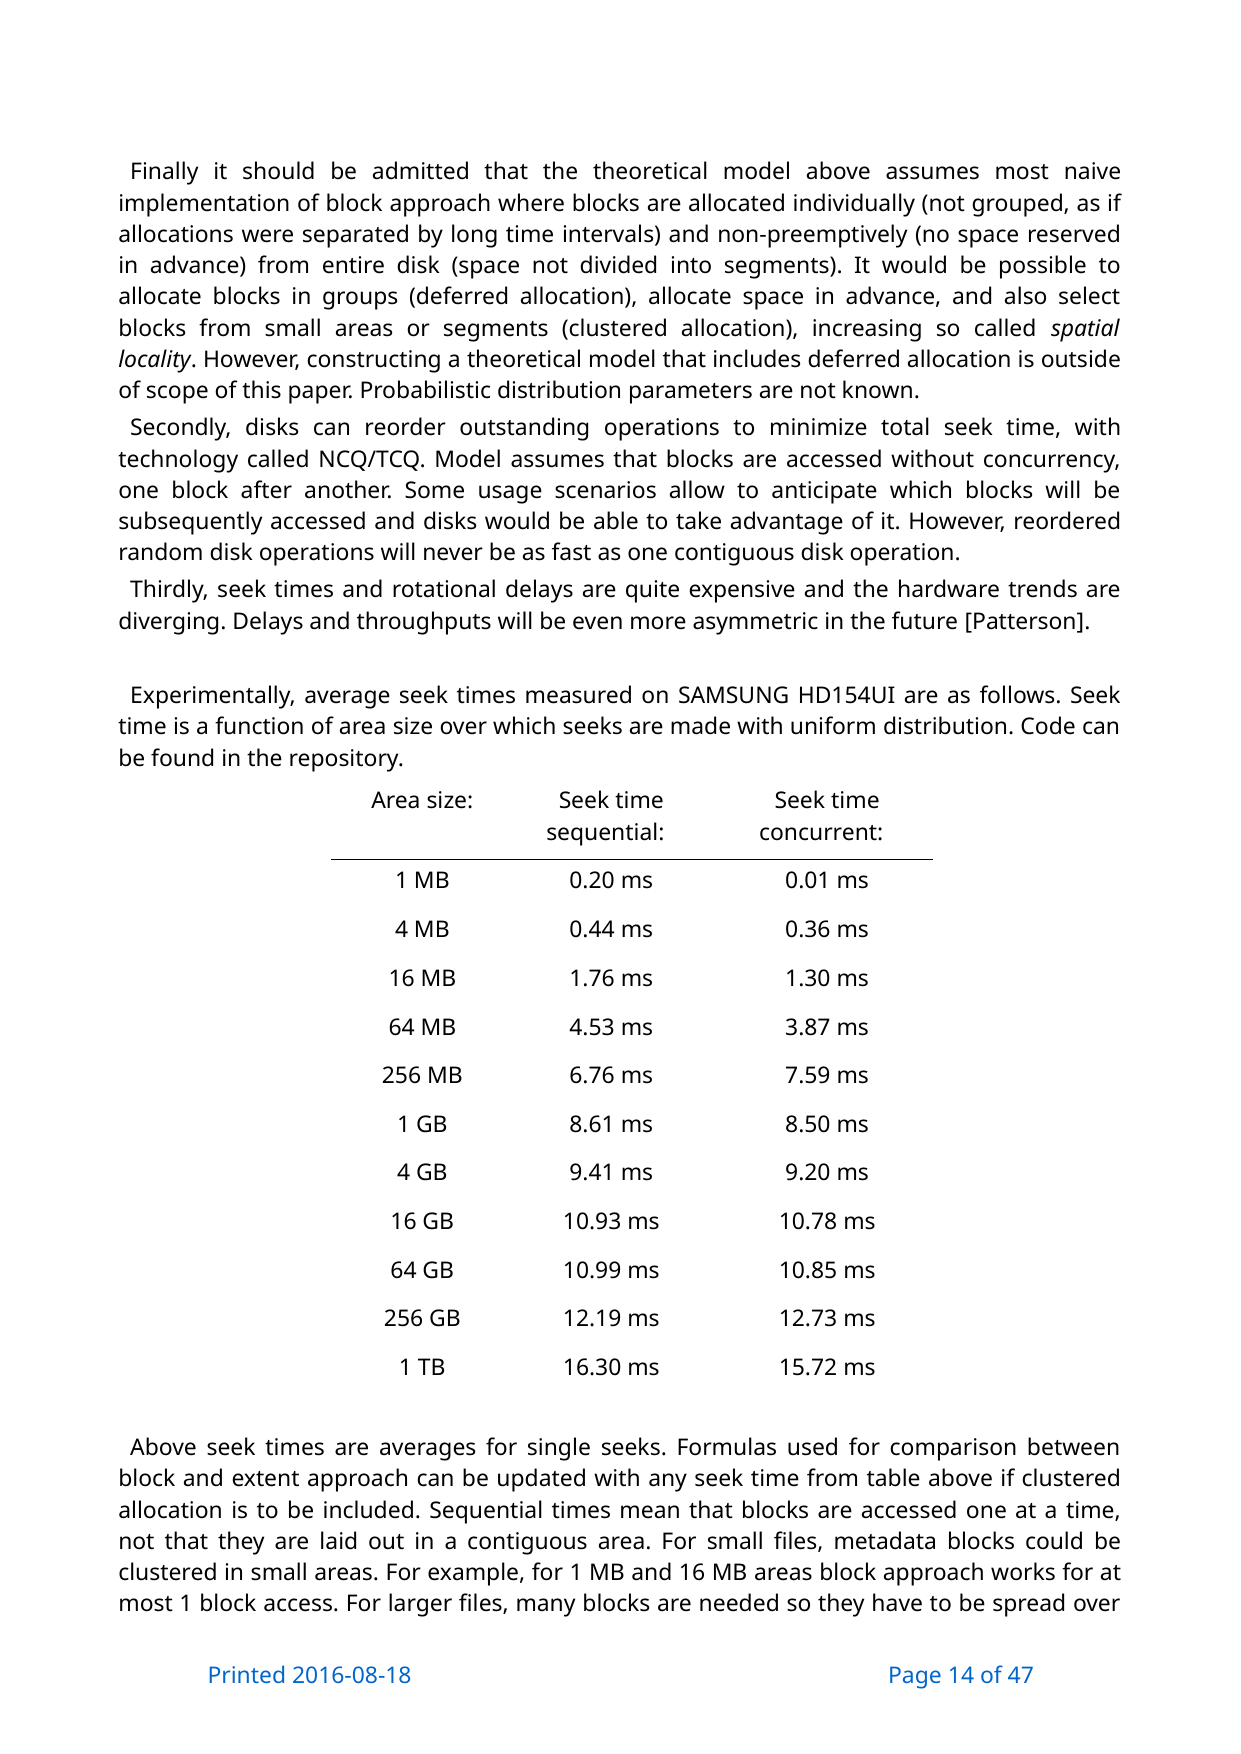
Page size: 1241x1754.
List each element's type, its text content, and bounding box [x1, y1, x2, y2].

table_cell [118, 1199, 331, 1248]
text Finally it should be admitted that the theoretical model above assumes most naive implementation of block approach where blocks are allocated individually (not grouped, as if allocations were separated by long time intervals) and non-preemptively (no space reserved in advance) from entire disk (space not divided into segments). It would be possible to allocate blocks in groups (deferred allocation), allocate space in advance, and also select blocks from small areas or segments (clustered allocation), increasing so called spatial locality. However, constructing a theoretical model that includes deferred allocation is outside of scope of this paper. Probabilistic distribution parameters are not known. [118, 155, 1122, 405]
table_cell [118, 1102, 331, 1151]
text Above seek times are averages for single seeks. Formulas used for comparison between block and extent approach can be updated with any seek time from table above if clustered allocation is to be included. Sequential times mean that blocks are accessed one at a time, not that they are laid out in a contiguous area. For small files, metadata blocks could be clustered in small areas. For example, for 1 MB and 16 MB areas block approach works for at most 1 block access. For larger files, many blocks are needed so they have to be spread over [118, 1431, 1122, 1618]
table_cell 6.76 ms [501, 1053, 709, 1102]
table_cell 10.93 ms [501, 1199, 709, 1248]
table_cell 4 GB [331, 1151, 501, 1199]
table_cell 0.20 ms [501, 860, 709, 907]
table_header Seek time sequential: [501, 779, 709, 859]
table_cell 9.20 ms [709, 1151, 933, 1199]
table_cell [933, 1248, 1122, 1297]
table_cell [933, 859, 1122, 907]
table_cell 1.30 ms [709, 956, 933, 1005]
table_cell [933, 956, 1122, 1005]
table_cell 12.73 ms [709, 1297, 933, 1345]
table_cell 256 MB [331, 1053, 501, 1102]
table_cell [118, 908, 331, 956]
table_cell 0.01 ms [709, 860, 933, 907]
table_cell [118, 1345, 331, 1394]
table_cell [118, 956, 331, 1005]
table_cell 10.78 ms [709, 1199, 933, 1248]
table_cell [933, 908, 1122, 956]
table_cell 64 GB [331, 1248, 501, 1297]
table_cell 1.76 ms [501, 956, 709, 1005]
table_cell 10.85 ms [709, 1248, 933, 1297]
table_header [933, 779, 1122, 859]
table_cell [933, 1297, 1122, 1345]
table_cell 4 MB [331, 908, 501, 956]
table_cell [118, 1151, 331, 1199]
text Secondly, disks can reorder outstanding operations to minimize total seek time, with technology called NCQ/TCQ. Model assumes that blocks are accessed without concurrency, one block after another. Some usage scenarios allow to anticipate which blocks will be subsequently accessed and disks would be able to take advantage of it. However, reordered random disk operations will never be as fast as one contiguous disk operation. [118, 411, 1122, 567]
table_cell 64 MB [331, 1005, 501, 1053]
text Experimentally, average seek times measured on SAMSUNG HD154UI are as follows. Seek time is a function of area size over which seeks are made with uniform distribution. Code can be found in the repository. [118, 679, 1122, 773]
table_cell 4.53 ms [501, 1005, 709, 1053]
table_cell 1 MB [331, 860, 501, 907]
table_header Area size: [331, 779, 501, 859]
table_cell [118, 1053, 331, 1102]
table_cell 8.50 ms [709, 1102, 933, 1151]
table_cell 0.36 ms [709, 908, 933, 956]
table_cell [118, 1297, 331, 1345]
table_cell 16 GB [331, 1199, 501, 1248]
text Thirdly, seek times and rotational delays are quite expensive and the hardware trends are diverging. Delays and throughputs will be even more asymmetric in the future [Patterson]. [118, 573, 1122, 636]
table_cell 12.19 ms [501, 1297, 709, 1345]
table_cell 16.30 ms [501, 1345, 709, 1394]
table_cell [933, 1102, 1122, 1151]
table_cell 8.61 ms [501, 1102, 709, 1151]
table_cell 256 GB [331, 1297, 501, 1345]
table_cell [933, 1005, 1122, 1053]
table_cell 0.44 ms [501, 908, 709, 956]
table_cell [118, 859, 331, 907]
table_cell 9.41 ms [501, 1151, 709, 1199]
table_header [118, 779, 331, 859]
table_cell 16 MB [331, 956, 501, 1005]
table_cell 1 TB [331, 1345, 501, 1394]
table_cell 3.87 ms [709, 1005, 933, 1053]
table_cell 15.72 ms [709, 1345, 933, 1394]
table_cell 7.59 ms [709, 1053, 933, 1102]
table_header Seek time concurrent: [709, 779, 933, 859]
table_cell [933, 1199, 1122, 1248]
table_cell [118, 1005, 331, 1053]
table_cell 10.99 ms [501, 1248, 709, 1297]
table_cell [933, 1053, 1122, 1102]
table_cell 1 GB [331, 1102, 501, 1151]
table_cell [933, 1345, 1122, 1394]
table_cell [933, 1151, 1122, 1199]
table_cell [118, 1248, 331, 1297]
